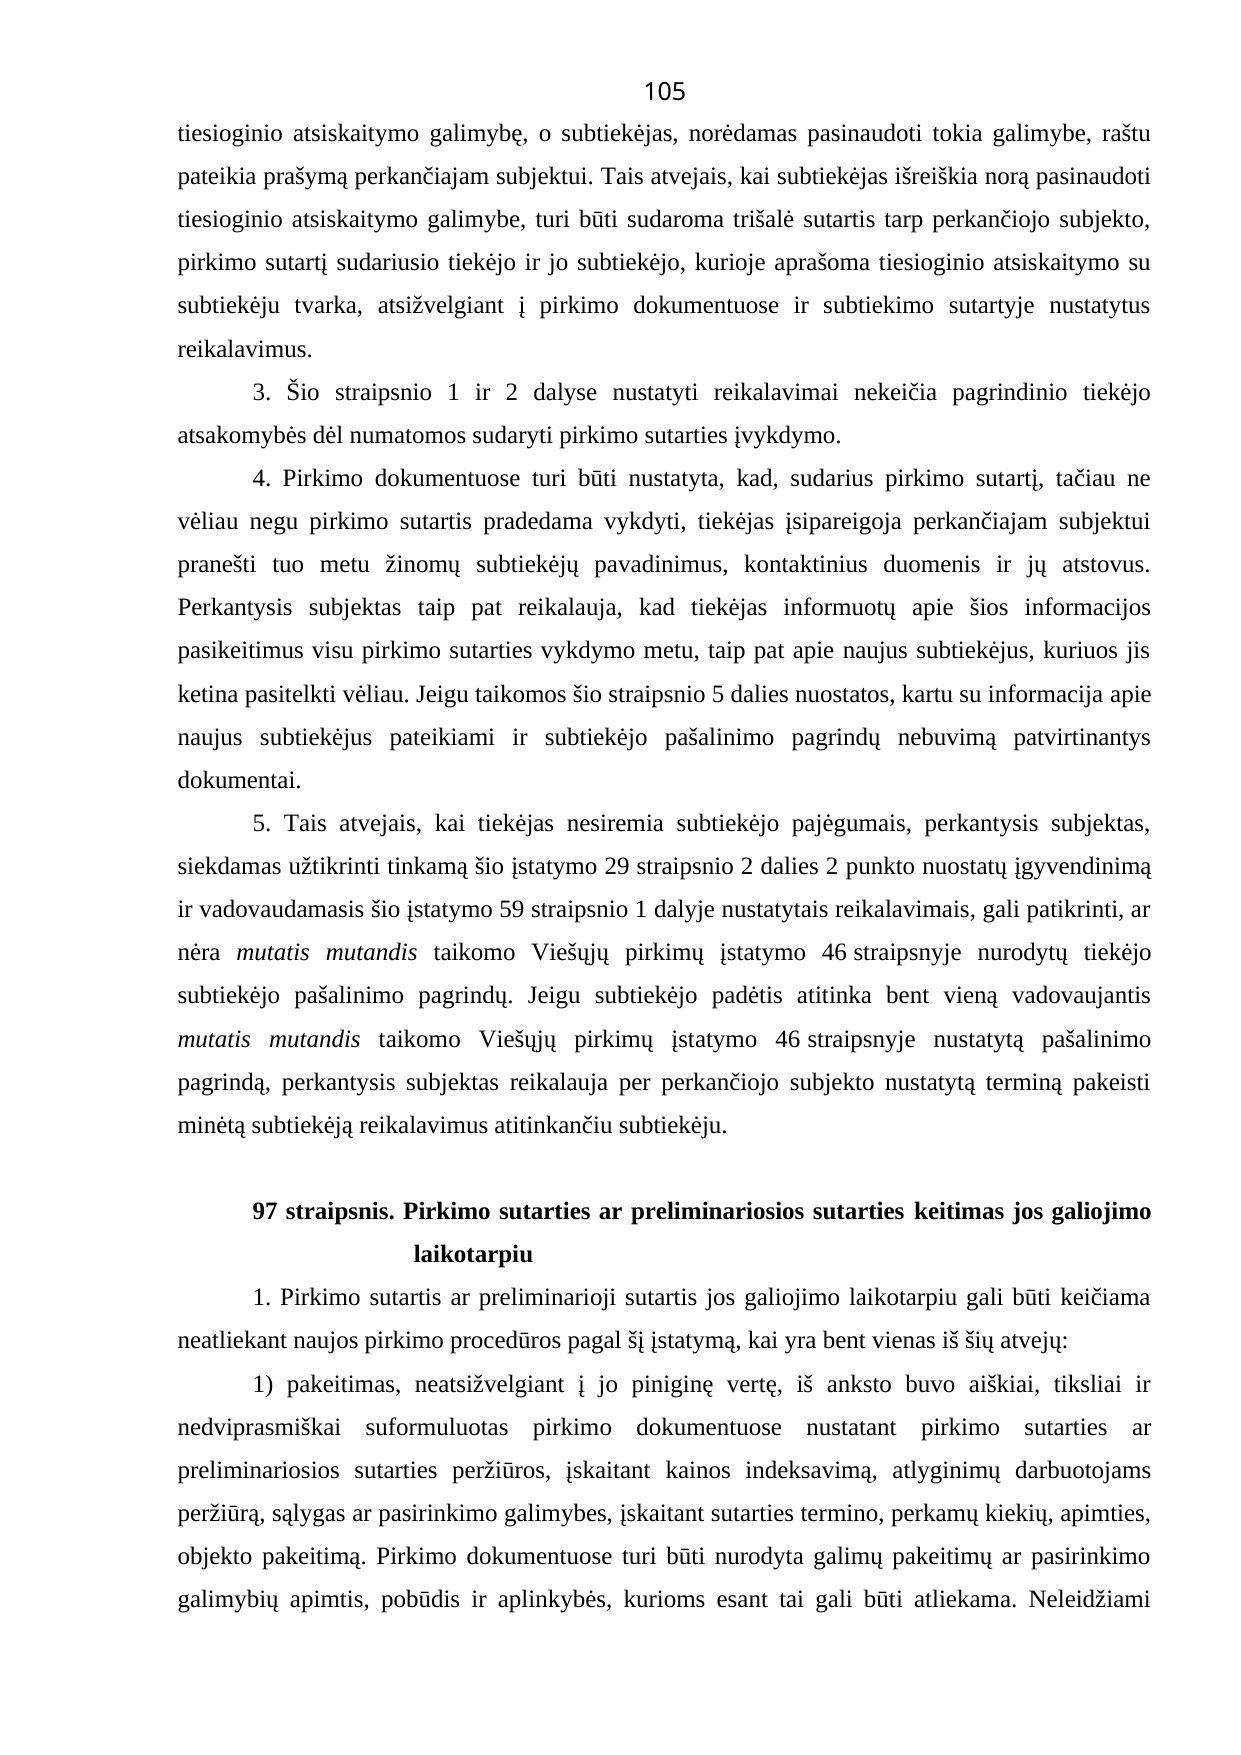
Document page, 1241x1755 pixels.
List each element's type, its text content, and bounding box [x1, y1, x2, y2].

text 3. Šio straipsnio 1 ir 2 dalyse nustatyti reikalavimai nekeičia pagrindinio tiekėjo atsakomybės dėl numatomos sudaryti pirkimo sutarties įvykdymo. [177, 377, 1152, 449]
text 97 straipsnis. Pirkimo sutarties ar preliminariosios sutarties keitimas jos galiojimo laikotarpiu [252, 1196, 1152, 1268]
text 4. Pirkimo dokumentuose turi būti nustatyta, kad, sudarius pirkimo sutartį, tačiau ne vėliau negu pirkimo sutartis pradedama vykdyti, tiekėjas įsipareigoja perkančiajam subjektui pranešti tuo metu žinomų subtiekėjų pavadinimus, kontaktinius duomenis ir jų atstovus. Perkantysis subjektas taip pat reikalauja, kad tiekėjas informuotų apie šios informacijos pasikeitimus visu pirkimo sutarties vykdymo metu, taip pat apie naujus subtiekėjus, kuriuos jis ketina pasitelkti vėliau. Jeigu taikomos šio straipsnio 5 dalies nuostatos, kartu su informacija apie naujus subtiekėjus pateikiami ir subtiekėjo pašalinimo pagrindų nebuvimą patvirtinantys dokumentai. [177, 463, 1152, 794]
text 1. Pirkimo sutartis ar preliminarioji sutartis jos galiojimo laikotarpiu gali būti keičiama neatliekant naujos pirkimo procedūros pagal šį įstatymą, kai yra bent vienas iš šių atvejų: [177, 1282, 1152, 1354]
text 1) pakeitimas, neatsižvelgiant į jo piniginę vertę, iš anksto buvo aiškiai, tiksliai ir nedviprasmiškai suformuluotas pirkimo dokumentuose nustatant pirkimo sutarties ar preliminariosios sutarties peržiūros, įskaitant kainos indeksavimą, atlyginimų darbuotojams peržiūrą, sąlygas ar pasirinkimo galimybes, įskaitant sutarties termino, perkamų kiekių, apimties, objekto pakeitimą. Pirkimo dokumentuose turi būti nurodyta galimų pakeitimų ar pasirinkimo galimybių apimtis, pobūdis ir aplinkybės, kurioms esant tai gali būti atliekama. Neleidžiami [177, 1369, 1152, 1613]
text tiesioginio atsiskaitymo galimybę, o subtiekėjas, norėdamas pasinaudoti tokia galimybe, raštu pateikia prašymą perkančiajam subjektui. Tais atvejais, kai subtiekėjas išreiškia norą pasinaudoti tiesioginio atsiskaitymo galimybe, turi būti sudaroma trišalė sutartis tarp perkančiojo subjekto, pirkimo sutartį sudariusio tiekėjo ir jo subtiekėjo, kurioje aprašoma tiesioginio atsiskaitymo su subtiekėju tvarka, atsižvelgiant į pirkimo dokumentuose ir subtiekimo sutartyje nustatytus reikalavimus. [177, 118, 1152, 362]
text 5. Tais atvejais, kai tiekėjas nesiremia subtiekėjo pajėgumais, perkantysis subjektas, siekdamas užtikrinti tinkamą šio įstatymo 29 straipsnio 2 dalies 2 punkto nuostatų įgyvendinimą ir vadovaudamasis šio įstatymo 59 straipsnio 1 dalyje nustatytais reikalavimais, gali patikrinti, ar nėra mutatis mutandis taikomo Viešųjų pirkimų įstatymo 46 straipsnyje nurodytų tiekėjo subtiekėjo pašalinimo pagrindų. Jeigu subtiekėjo padėtis atitinka bent vieną vadovaujantis mutatis mutandis taikomo Viešųjų pirkimų įstatymo 46 straipsnyje nustatytą pašalinimo pagrindą, perkantysis subjektas reikalauja per perkančiojo subjekto nustatytą terminą pakeisti minėtą subtiekėją reikalavimus atitinkančiu subtiekėju. [177, 808, 1152, 1139]
